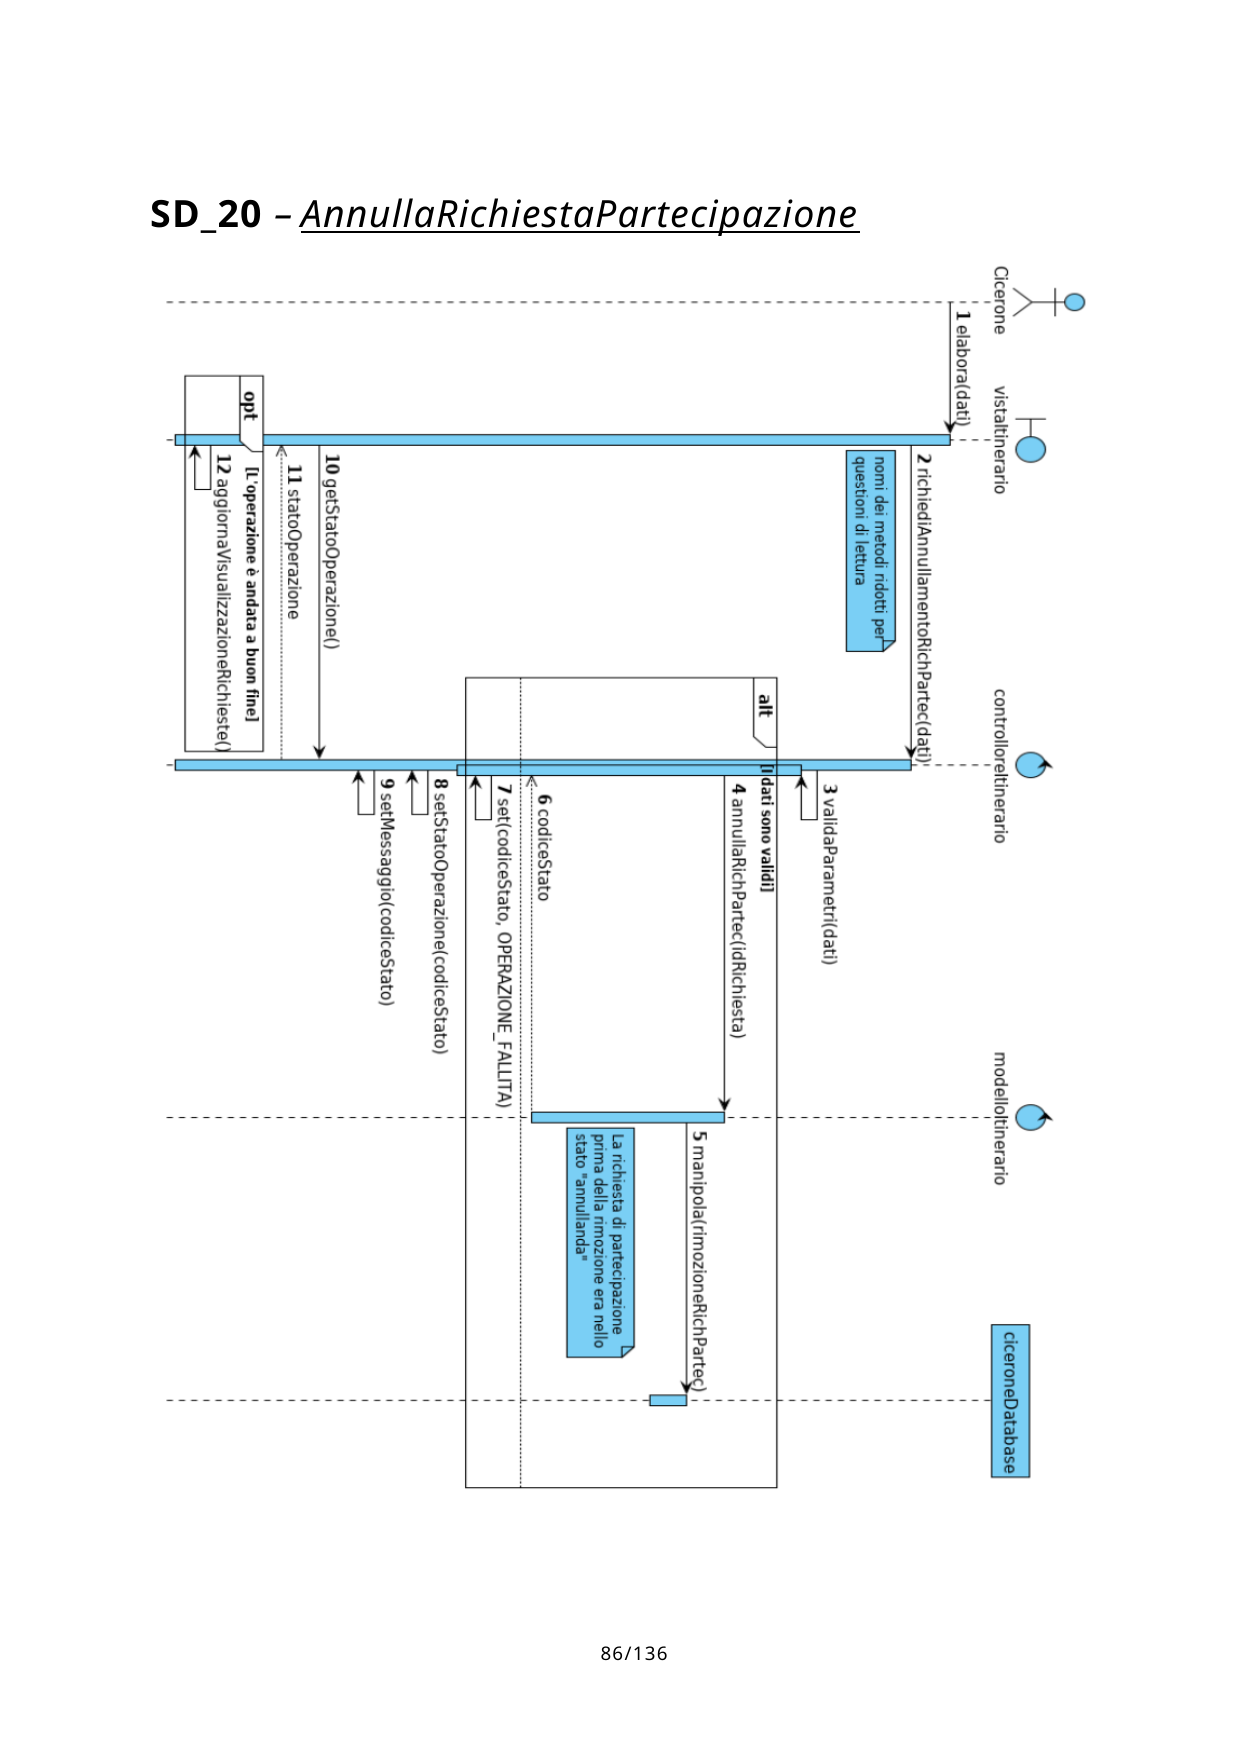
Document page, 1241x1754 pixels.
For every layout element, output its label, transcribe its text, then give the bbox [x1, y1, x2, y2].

text SD_20 – AnnullaRichiestaPartecipazione [150, 187, 1090, 238]
picture [153, 259, 1089, 1498]
